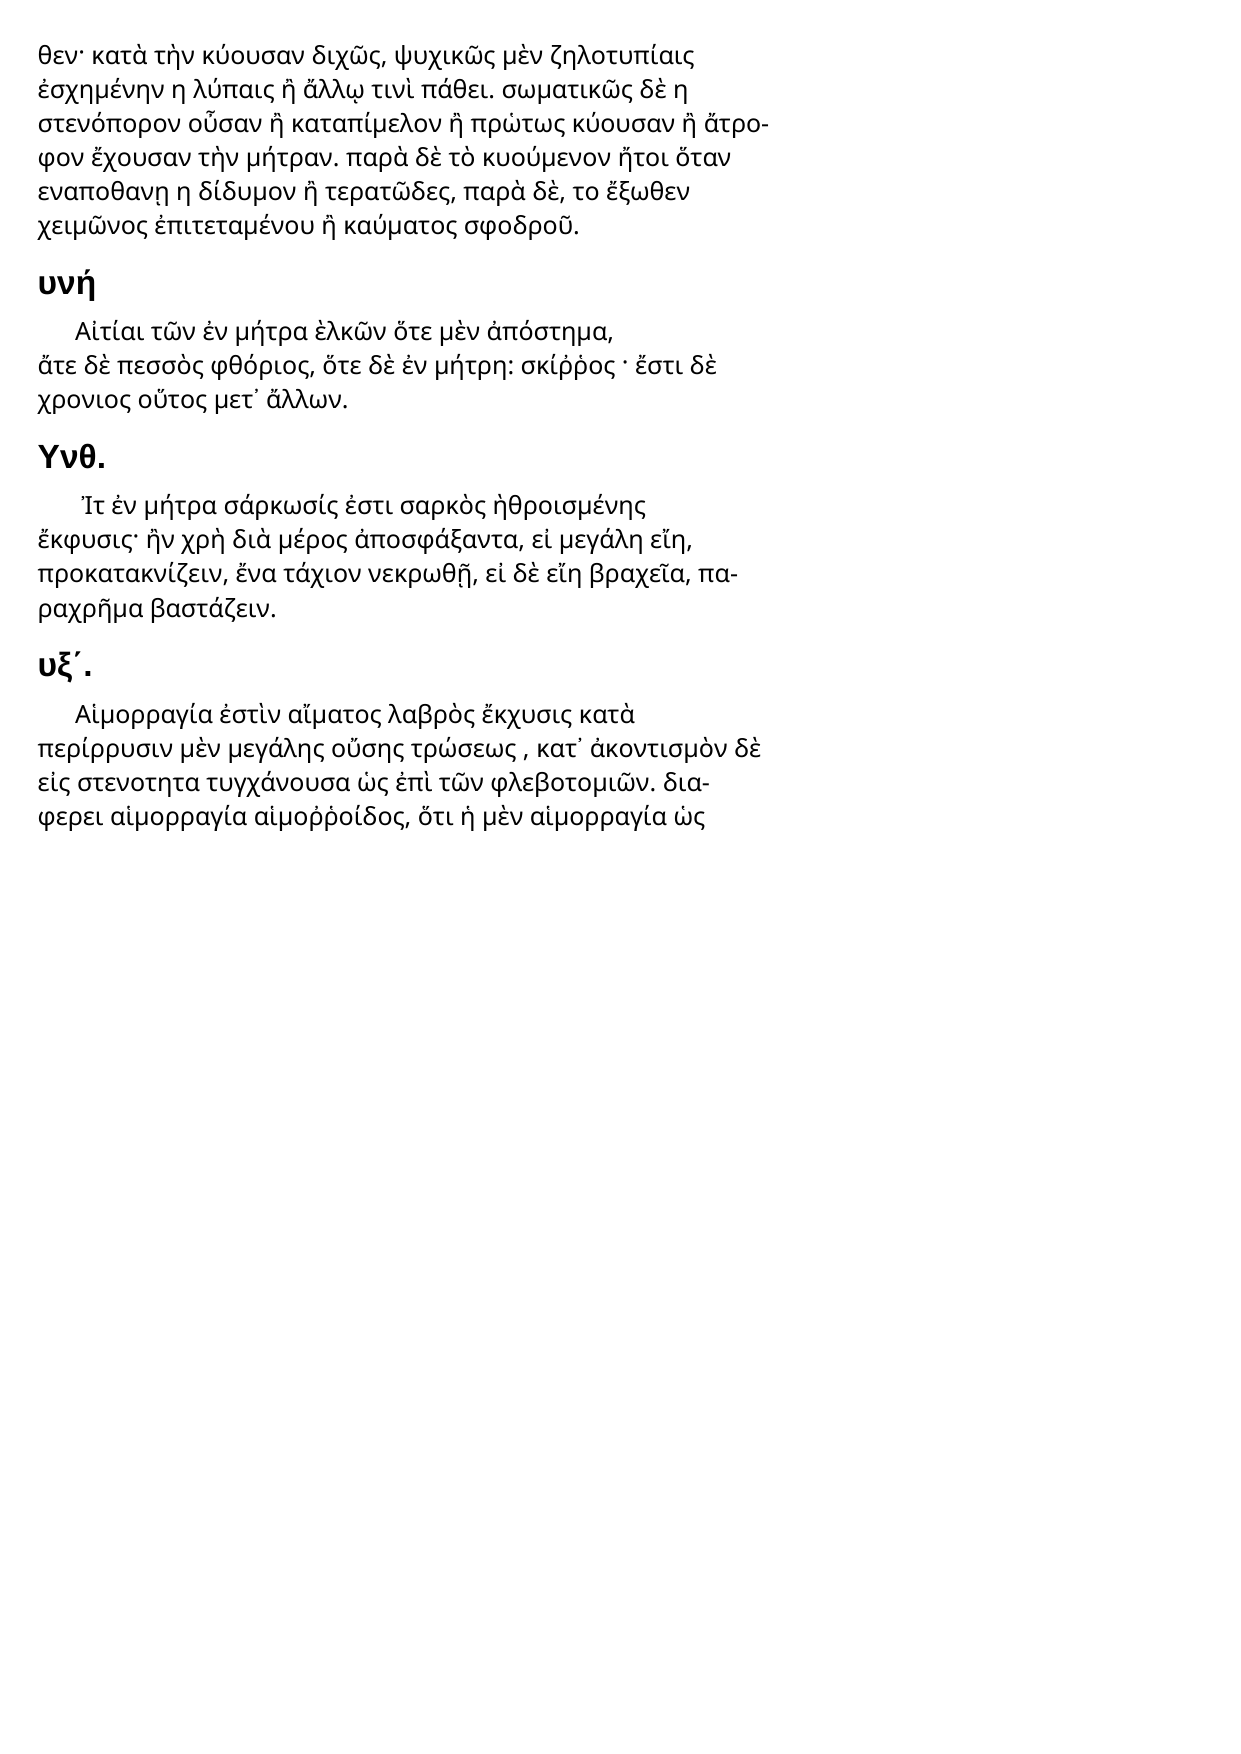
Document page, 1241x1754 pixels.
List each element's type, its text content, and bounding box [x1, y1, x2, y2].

text Αἰτίαι τῶν ἐν μήτρα ὲλκῶν ὅτε μὲν ἀπόστημα, ἄτε δὲ πεσσὸς φθόριος, ὅτε δὲ ἐν μήτρη: σκίῤῥος · ἔστι δὲ χρονιος οὕτος μετ᾽ ἄλλων. [37, 314, 1203, 416]
text Αἱμορραγία ἐστὶν αἴματος λαβρὸς ἔκχυσις κατὰ περίρρυσιν μὲν μεγάλης οὔσης τρώσεως , κατ᾽ ἀκοντισμὸν δὲ εἰς στενοτητα τυγχάνουσα ὡς ἐπὶ τῶν φλεβοτομιῶν. δια- φερει αἱμορραγία αἱμοῤῥοίδος, ὅτι ἡ μὲν αἱμορραγία ὡς [37, 696, 1203, 832]
text Ἰτ ἐν μήτρα σάρκωσίς ἐστι σαρκὸς ὴθροισμένης ἔκφυσις· ἢν χρὴ διὰ μέρος ἀποσφάξαντα, εἰ μεγάλη εἴη, προκατακνίζειν, ἔνα τάχιον νεκρωθῇ, εἰ δὲ εἴη βραχεῖα, πα- ραχρῆμα βαστάζειν. [37, 488, 1203, 624]
text θεν· κατὰ τὴν κύουσαν διχῶς, ψυχικῶς μὲν ζηλοτυπίαις ἐσχημένην η λύπαις ἢ ἄλλῳ τινὶ πάθει. σωματικῶς δὲ η στενόπορον οὖσαν ἢ καταπίμελον ἢ πρὡτως κύουσαν ἢ ἄτρο- φον ἔχουσαν τὴν μήτραν. παρὰ δὲ τὸ κυούμενον ἤτοι ὅταν εναποθανῃ η δίδυμον ἢ τερατῶδες, παρὰ δὲ, το ἔξωθεν χειμῶνος ἐπιτεταμένου ἢ καύματος σφοδροῦ. [37, 37, 1203, 242]
subtitle υνή [37, 263, 1203, 301]
subtitle υξ΄. [37, 645, 1203, 684]
subtitle Υνθ. [37, 437, 1203, 476]
